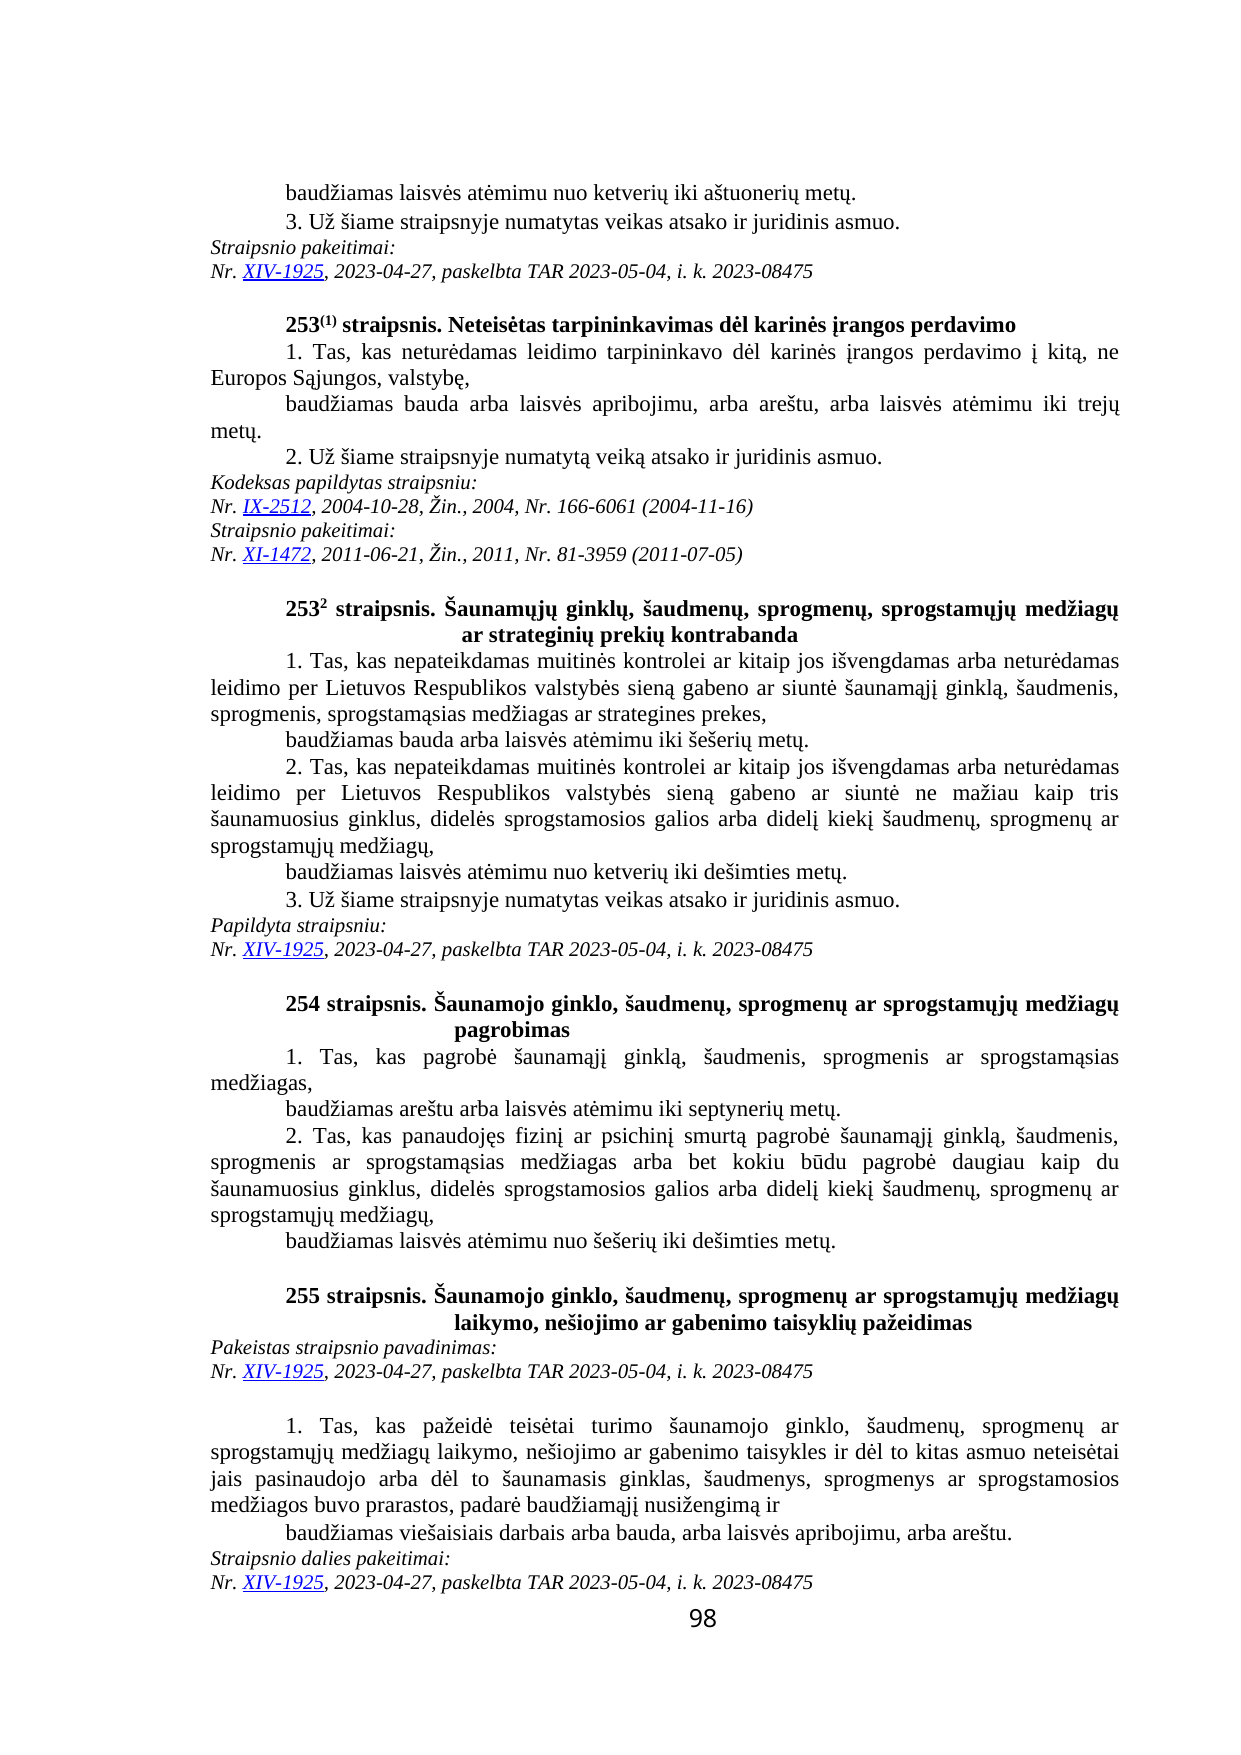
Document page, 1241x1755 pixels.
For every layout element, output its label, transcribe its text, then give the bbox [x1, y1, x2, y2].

text baudžiamas bauda arba laisvės apribojimu, arba areštu, arba laisvės atėmimu iki trejų metų. [210, 391, 1120, 443]
text 2532 straipsnis. Šaunamųjų ginklų, šaudmenų, sprogmenų, sprogstamųjų medžiagų ar strateginių prekių kontrabanda [285, 594, 1120, 647]
text Nr. XI-1472, 2011-06-21, Žin., 2011, Nr. 81-3959 (2011-07-05) [210, 542, 1120, 566]
text 3. Už šiame straipsnyje numatytas veikas atsako ir juridinis asmuo. [210, 206, 1120, 234]
text 1. Tas, kas neturėdamas leidimo tarpininkavo dėl karinės įrangos perdavimo į kitą, ne Europos Sąjungos, valstybę, [210, 338, 1120, 391]
text baudžiamas viešaisiais darbais arba bauda, arba laisvės apribojimu, arba areštu. [210, 1517, 1120, 1546]
text Nr. IX-2512, 2004-10-28, Žin., 2004, Nr. 166-6061 (2004-11-16) [210, 494, 1120, 518]
text 3. Už šiame straipsnyje numatytas veikas atsako ir juridinis asmuo. [210, 884, 1120, 913]
text baudžiamas areštu arba laisvės atėmimu iki septynerių metų. [210, 1096, 1120, 1122]
text Kodeksas papildytas straipsniu: [210, 469, 1120, 494]
text baudžiamas laisvės atėmimu nuo ketverių iki dešimties metų. [210, 858, 1120, 884]
text Straipsnio pakeitimai: [210, 518, 1120, 542]
text Nr. XIV-1925, 2023-04-27, paskelbta TAR 2023-05-04, i. k. 2023-08475 [210, 1359, 1120, 1383]
text 253(1) straipsnis. Neteisėtas tarpininkavimas dėl karinės įrangos perdavimo [210, 311, 1120, 338]
text baudžiamas bauda arba laisvės atėmimu iki šešerių metų. [210, 726, 1120, 753]
text Nr. XIV-1925, 2023-04-27, paskelbta TAR 2023-05-04, i. k. 2023-08475 [210, 1570, 1120, 1594]
text Papildyta straipsniu: [210, 913, 1120, 937]
text Straipsnio dalies pakeitimai: [210, 1546, 1120, 1570]
text 1. Tas, kas nepateikdamas muitinės kontrolei ar kitaip jos išvengdamas arba neturėdamas leidimo per Lietuvos Respublikos valstybės sieną gabeno ar siuntė šaunamąjį ginklą, šaudmenis, sprogmenis, sprogstamąsias medžiagas ar strategines prekes, [210, 647, 1120, 726]
text Straipsnio pakeitimai: [210, 234, 1120, 259]
text 2. Tas, kas nepateikdamas muitinės kontrolei ar kitaip jos išvengdamas arba neturėdamas leidimo per Lietuvos Respublikos valstybės sieną gabeno ar siuntė ne mažiau kaip tris šaunamuosius ginklus, didelės sprogstamosios galios arba didelį kiekį šaudmenų, sprogmenų ar sprogstamųjų medžiagų, [210, 753, 1120, 858]
text Nr. XIV-1925, 2023-04-27, paskelbta TAR 2023-05-04, i. k. 2023-08475 [210, 937, 1120, 961]
text 2. Tas, kas panaudojęs fizinį ar psichinį smurtą pagrobė šaunamąjį ginklą, šaudmenis, sprogmenis ar sprogstamąsias medžiagas arba bet kokiu būdu pagrobė daugiau kaip du šaunamuosius ginklus, didelės sprogstamosios galios arba didelį kiekį šaudmenų, sprogmenų ar sprogstamųjų medžiagų, [210, 1122, 1120, 1227]
text 255 straipsnis. Šaunamojo ginklo, šaudmenų, sprogmenų ar sprogstamųjų medžiagų laikymo, nešiojimo ar gabenimo taisyklių pažeidimas [285, 1282, 1120, 1335]
text 2. Už šiame straipsnyje numatytą veiką atsako ir juridinis asmuo. [285, 443, 1120, 469]
text Pakeistas straipsnio pavadinimas: [210, 1335, 1120, 1359]
text baudžiamas laisvės atėmimu nuo šešerių iki dešimties metų. [210, 1227, 1120, 1254]
text 1. Tas, kas pažeidė teisėtai turimo šaunamojo ginklo, šaudmenų, sprogmenų ar sprogstamųjų medžiagų laikymo, nešiojimo ar gabenimo taisykles ir dėl to kitas asmuo neteisėtai jais pasinaudojo arba dėl to šaunamasis ginklas, šaudmenys, sprogmenys ar sprogstamosios medžiagos buvo prarastos, padarė baudžiamąjį nusižengimą ir [210, 1412, 1120, 1517]
text Nr. XIV-1925, 2023-04-27, paskelbta TAR 2023-05-04, i. k. 2023-08475 [210, 259, 1120, 283]
text 254 straipsnis. Šaunamojo ginklo, šaudmenų, sprogmenų ar sprogstamųjų medžiagų pagrobimas [285, 990, 1120, 1043]
text baudžiamas laisvės atėmimu nuo ketverių iki aštuonerių metų. [210, 179, 1120, 206]
text 1. Tas, kas pagrobė šaunamąjį ginklą, šaudmenis, sprogmenis ar sprogstamąsias medžiagas, [210, 1043, 1120, 1096]
